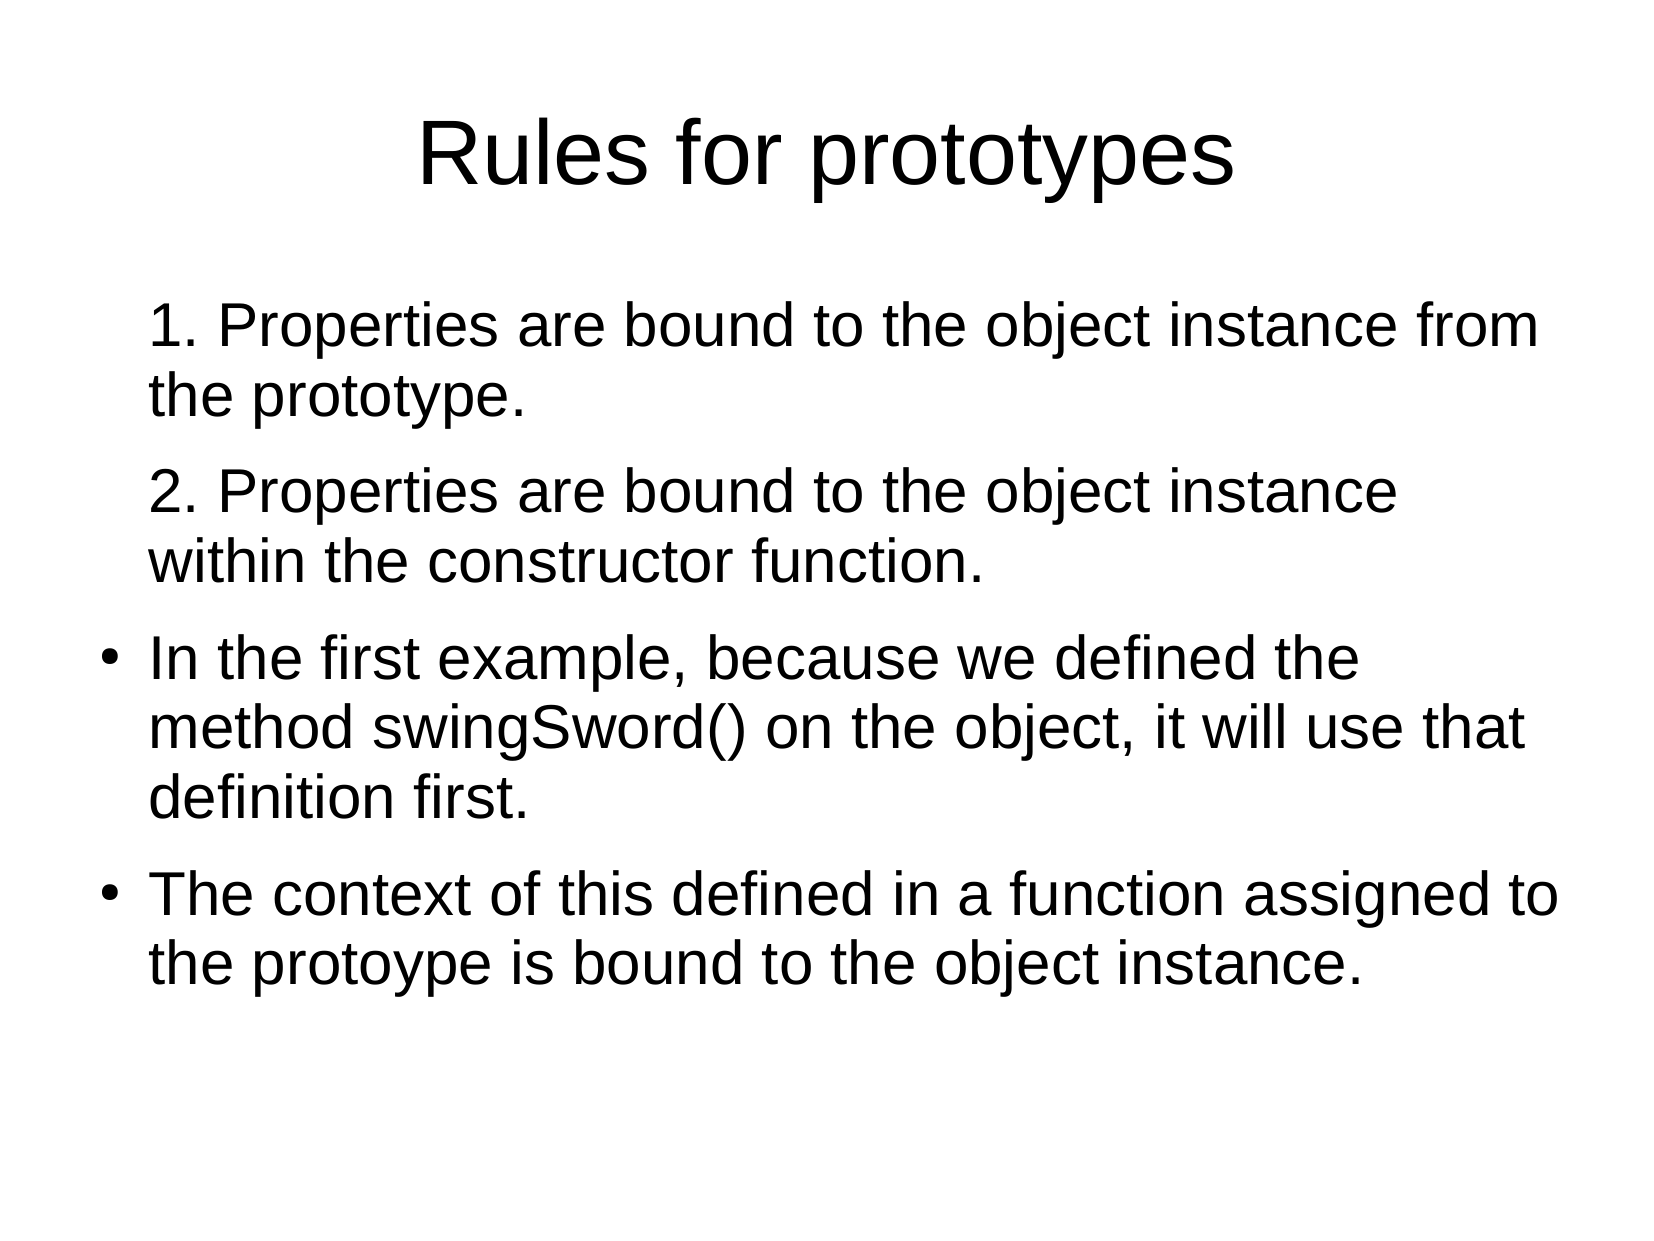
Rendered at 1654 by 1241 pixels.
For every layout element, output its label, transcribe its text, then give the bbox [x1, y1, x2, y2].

list 1. Properties are bound to the object instance from the prototype. 2. Properties are bound to the object instance within the constructor function. In the first example, because we defined the method swingSword() on the object, it will use that definition first. The context of this defined in a function assigned to the protoype is bound to the object instance. [82, 290, 1571, 1010]
title Rules for prototypes [82, 49, 1571, 257]
